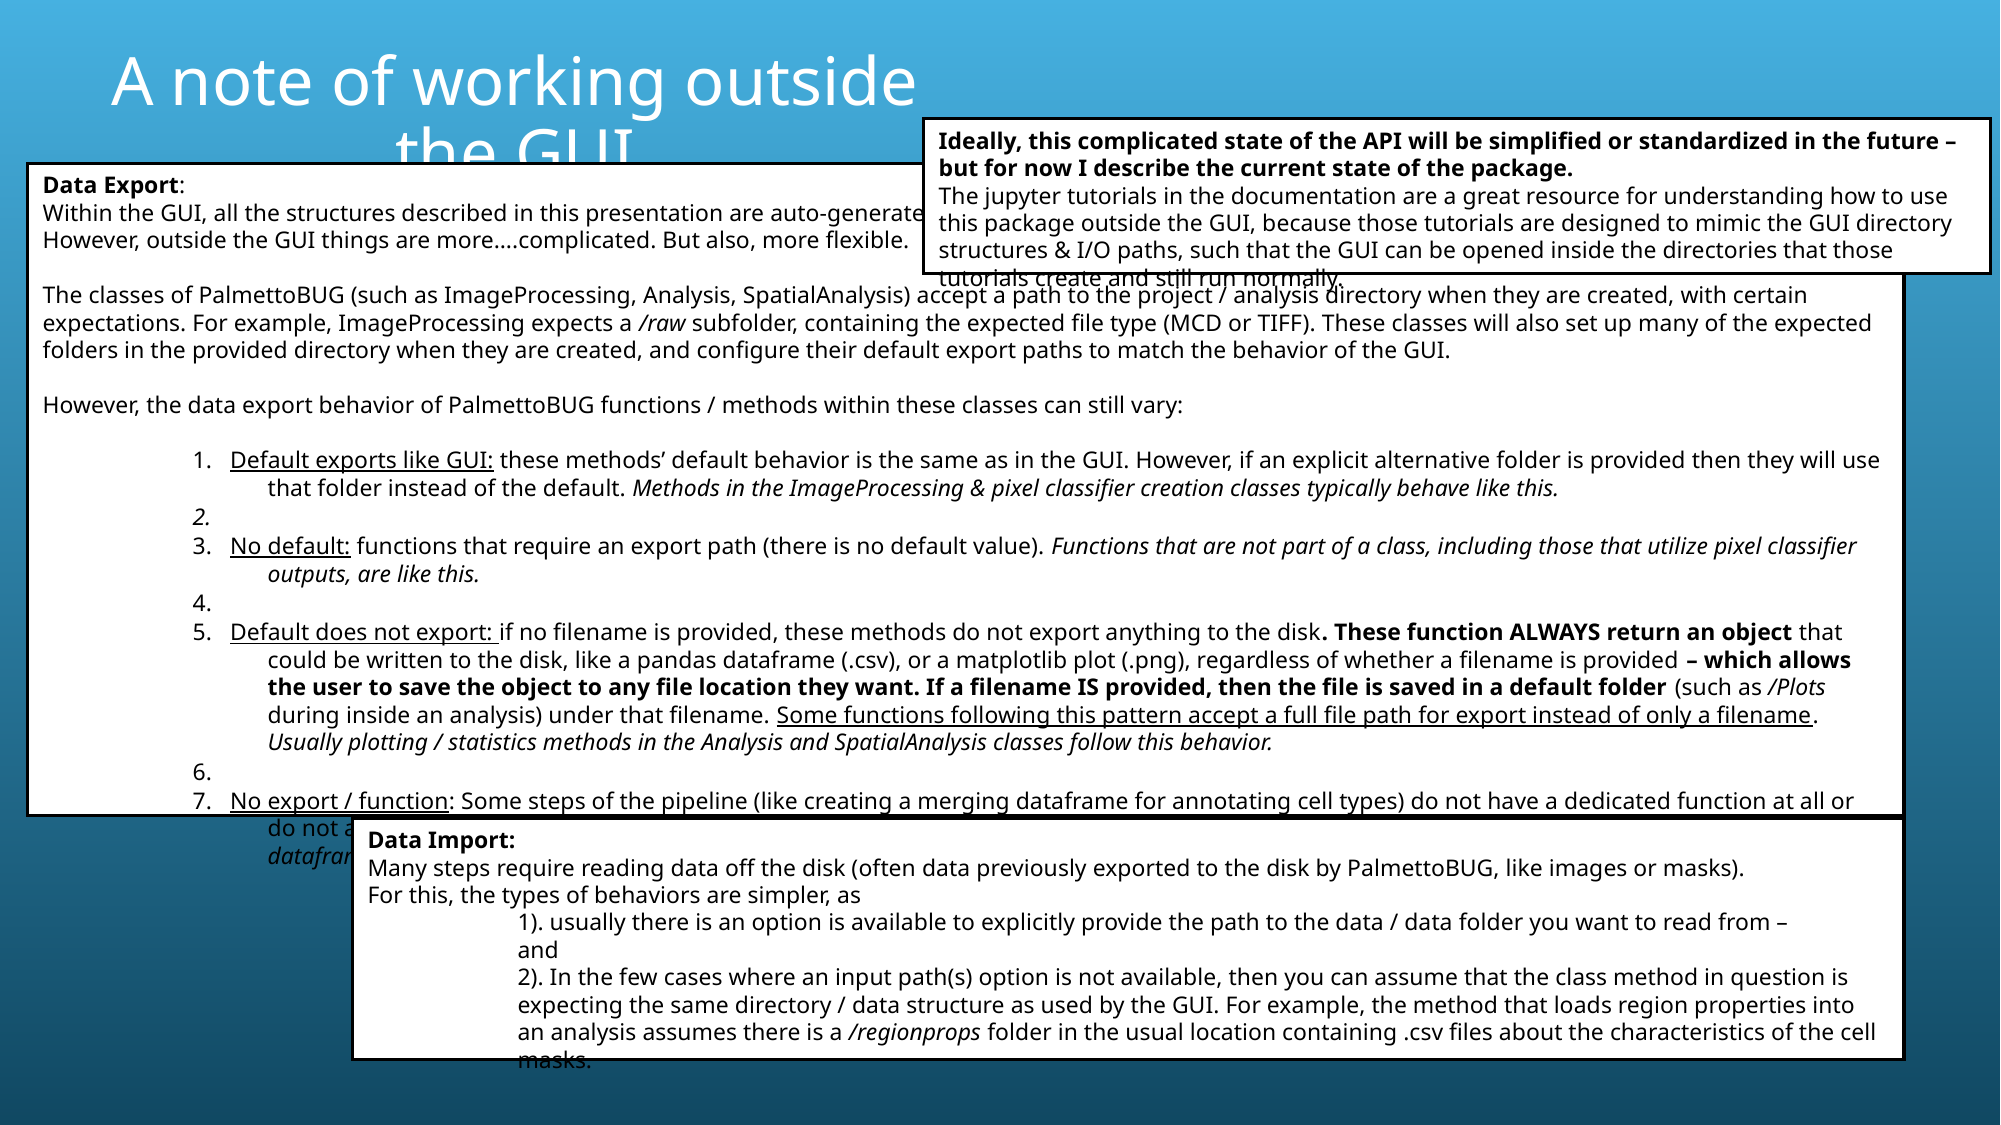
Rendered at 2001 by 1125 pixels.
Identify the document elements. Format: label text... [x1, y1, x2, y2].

text_box Data Import: Many steps require reading data off the disk (often data previously exported to the disk by PalmettoBUG, like images or masks). For this, the types of behaviors are simpler, as 1). usually there is an option is available to explicitly provide the path to the data / data folder you want to read from – and 2). In the few cases where an input path(s) option is not available, then you can assume that the class method in question is expecting the same directory / data structure as used by the GUI. For example, the method that loads region properties into an analysis assumes there is a /regionprops folder in the usual location containing .csv files about the characteristics of the cell masks. [353, 818, 1904, 1060]
text_box A note of working outside the GUI [42, 40, 989, 140]
text_box Ideally, this complicated state of the API will be simplified or standardized in the future – but for now I describe the current state of the package. The jupyter tutorials in the documentation are a great resource for understanding how to use this package outside the GUI, because those tutorials are designed to mimic the GUI directory structures & I/O paths, such that the GUI can be opened inside the directories that those tutorials create and still run normally. [924, 119, 1991, 274]
text_box Data Export: Within the GUI, all the structures described in this presentation are auto-generated. However, outside the GUI things are more….complicated. But also, more flexible. The classes of PalmettoBUG (such as ImageProcessing, Analysis, SpatialAnalysis) accept a path to the project / analysis directory when they are created, with certain expectations. For example, ImageProcessing expects a /raw subfolder, containing the expected file type (MCD or TIFF). These classes will also set up many of the expected folders in the provided directory when they are created, and configure their default export paths to match the behavior of the GUI. However, the data export behavior of PalmettoBUG functions / methods within these classes can still vary: Default exports like GUI: these methods’ default behavior is the same as in the GUI. However, if an explicit alternative folder is provided then they will use that folder instead of the default. Methods in the ImageProcessing & pixel classifier creation classes typically behave like this. No default: functions that require an export path (there is no default value). Functions that are not part of a class, including those that utilize pixel classifier outputs, are like this. Default does not export: if no filename is provided, these methods do not export anything to the disk. These function ALWAYS return an object that could be written to the disk, like a pandas dataframe (.csv), or a matplotlib plot (.png), regardless of whether a filename is provided – which allows the user to save the object to any file location they want. If a filename IS provided, then the file is saved in a default folder (such as /Plots during inside an analysis) under that filename. Some functions following this pattern accept a full file path for export instead of only a filename. Usually plotting / statistics methods in the Analysis and SpatialAnalysis classes follow this behavior. No export / function: Some steps of the pipeline (like creating a merging dataframe for annotating cell types) do not have a dedicated function at all or do not automatically export data, but instead require the user to manually create / export the data themselves – such as using pandas method dataframe.to_csv(export_path, index = False) to export data tables. [28, 163, 1904, 816]
